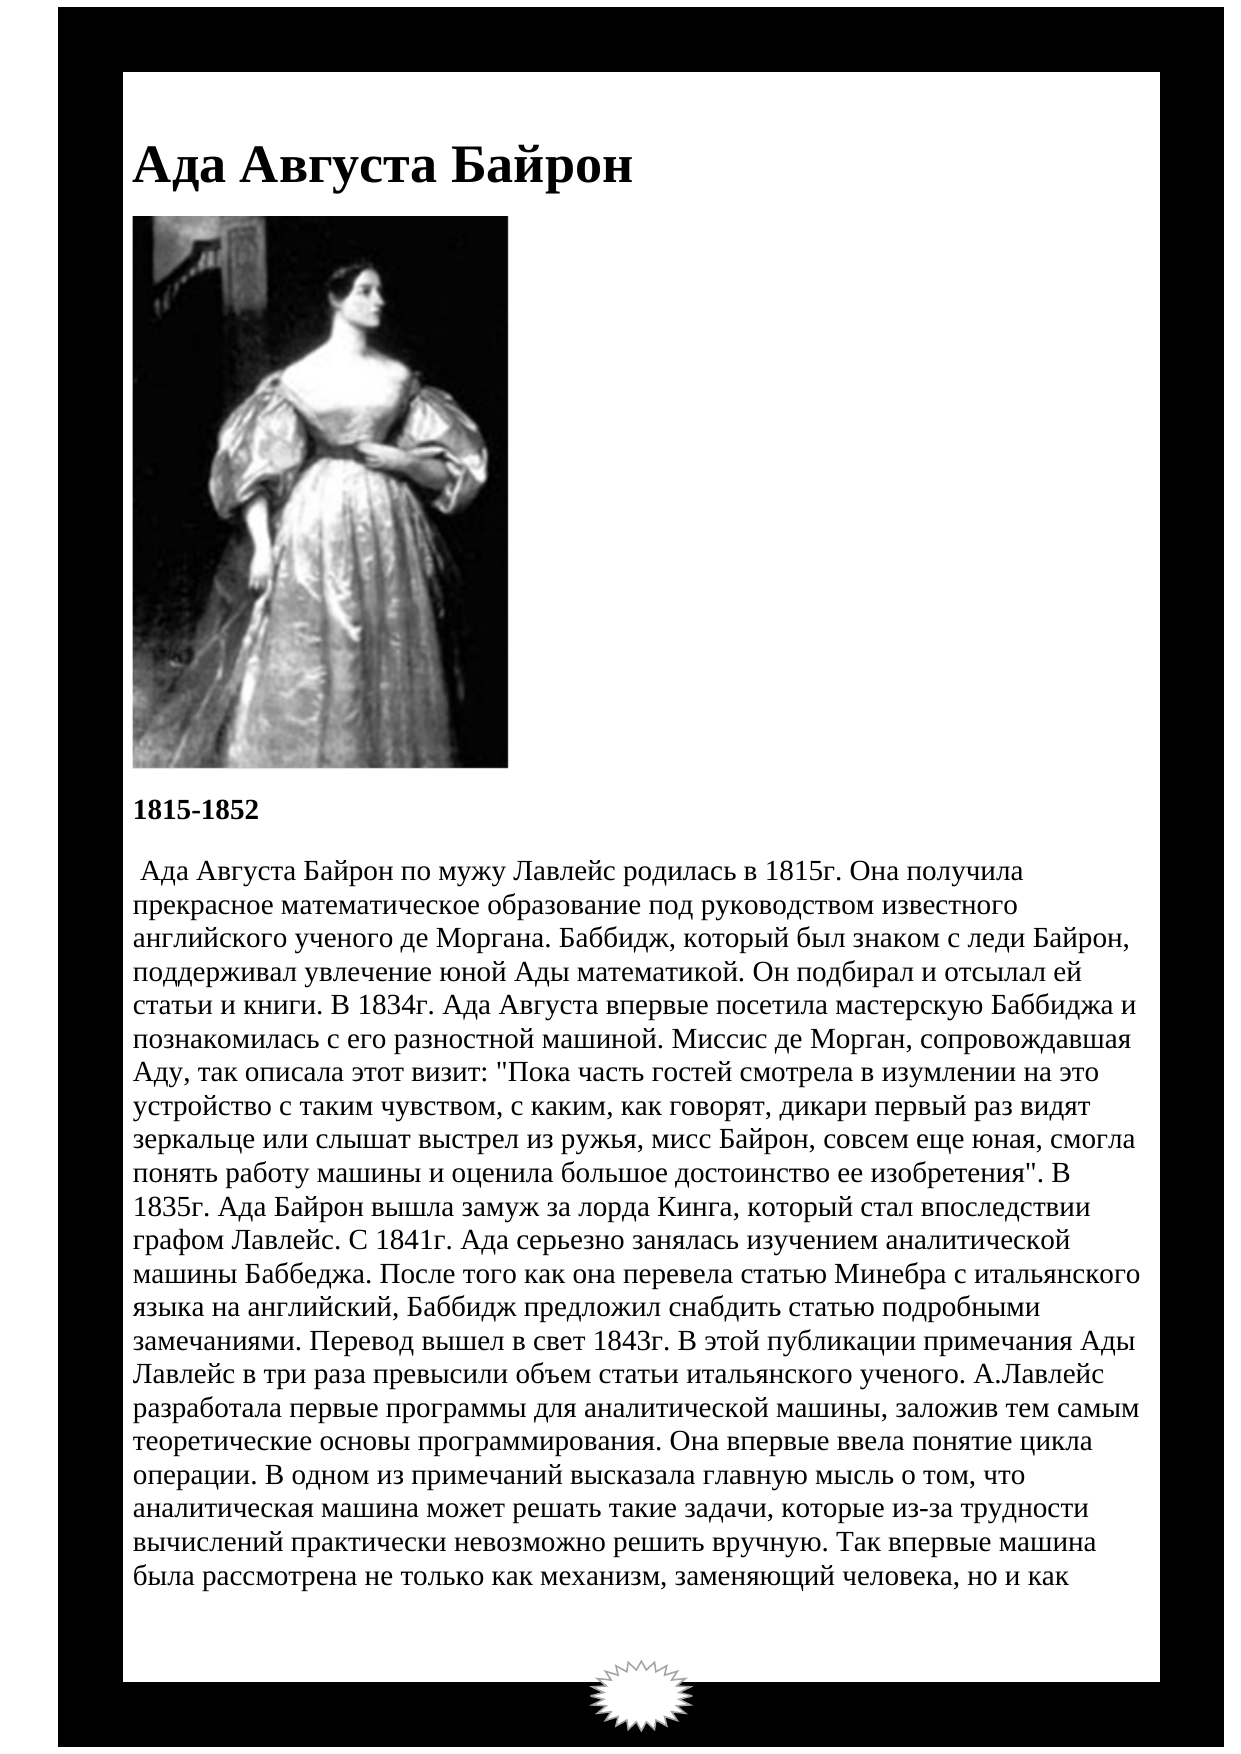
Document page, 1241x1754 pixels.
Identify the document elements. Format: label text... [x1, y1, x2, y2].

subtitle 1815-1852 [133, 792, 1152, 826]
subtitle Ада Августа Байрон [133, 132, 1152, 194]
subtitle Ада Августа Байрон по мужу Лавлейс родилась в 1815г. Она получила прекрасное математическое образование под руководством известного английского ученого де Моргана. Баббидж, который был знаком с леди Байрон, поддерживал увлечение юной Ады математикой. Он подбирал и отсылал ей статьи и книги. В 1834г. Ада Августа впервые посетила мастерскую Баббиджа и познакомилась с его разностной машиной. Миссис де Морган, сопровождавшая Аду, так описала этот визит: "Пока часть гостей смотрела в изумлении на это устройство с таким чувством, с каким, как говорят, дикари первый раз видят зеркальце или слышат выстрел из ружья, мисс Байрон, совсем еще юная, смогла понять работу машины и оценила большое достоинство ее изобретения". В 1835г. Ада Байрон вышла замуж за лорда Кинга, который стал впоследствии графом Лавлейс. С 1841г. Ада серьезно занялась изучением аналитической машины Баббеджа. После того как она перевела статью Минебра с итальянского языка на английский, Баббидж предложил снабдить статью подробными замечаниями. Перевод вышел в свет 1843г. В этой публикации примечания Ады Лавлейс в три раза превысили объем статьи итальянского ученого. А.Лавлейс разработала первые программы для аналитической машины, заложив тем самым теоретические основы программирования. Она впервые ввела понятие цикла операции. В одном из примечаний высказала главную мысль о том, что аналитическая машина может решать такие задачи, которые из-за трудности вычислений практически невозможно решить вручную. Так впервые машина была рассмотрена не только как механизм, заменяющий человека, но и как [133, 853, 1152, 1591]
